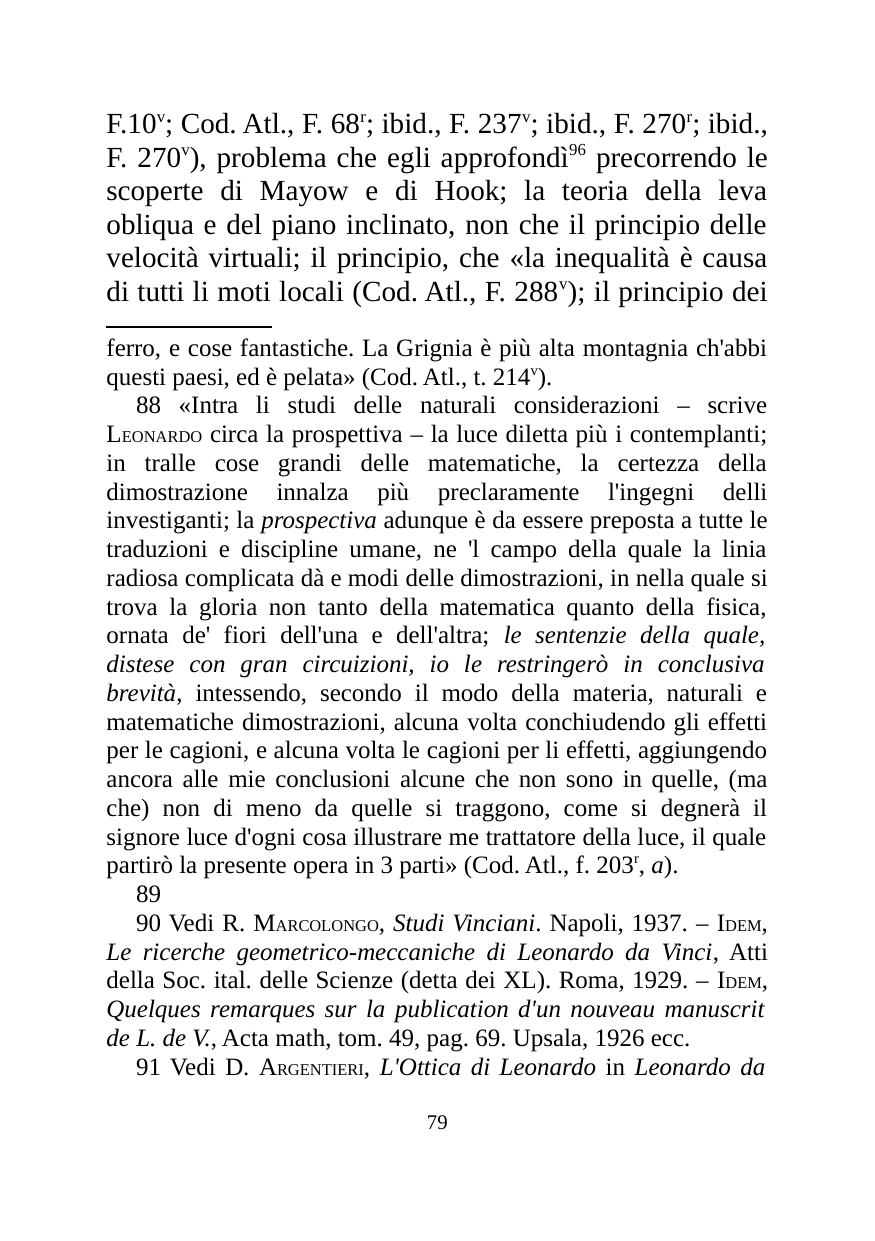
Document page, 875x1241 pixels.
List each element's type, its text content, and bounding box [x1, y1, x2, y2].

text Vedi R. Marcolongo, Studi Vinciani. Napoli, 1937. – Idem, Le ricerche geometrico-meccaniche di Leonardo da Vinci, Atti della Soc. ital. delle Scienze (detta dei XL). Roma, 1929. – Idem, Quelques remarques sur la publication d'un nouveau manuscrit de L. de V., Acta math, tom. 49, pag. 69. Upsala, 1926 ecc. [106, 908, 768, 1052]
text ferro, e cose fantastiche. La Grignia è più alta montagnia ch'abbi questi paesi, ed è pelata» (Cod. Atl., t. 214v). [106, 333, 768, 390]
text F.10v; Cod. Atl., F. 68r; ibid., F. 237v; ibid., F. 270r; ibid., F. 270v), problema che egli approfondì precorrendo le scoperte di Mayow e di Hook; la teoria della leva obliqua e del piano inclinato, non che il principio delle velocità virtuali; il principio, che «la inequalità è causa di tutti li moti locali (Cod. Atl., F. 288v); il principio dei [106, 106, 768, 307]
text Vedi D. Argentieri, L'Ottica di Leonardo in Leonardo da [106, 1052, 768, 1080]
text «Intra li studi delle naturali considerazioni – scrive Leonardo circa la prospettiva – la luce diletta più i contemplanti; in tralle cose grandi delle matematiche, la certezza della dimostrazione innalza più preclaramente l'ingegni delli investiganti; la prospectiva adunque è da essere preposta a tutte le traduzioni e discipline umane, ne 'l campo della quale la linia radiosa complicata dà e modi delle dimostrazioni, in nella quale si trova la gloria non tanto della matematica quanto della fisica, ornata de' fiori dell'una e dell'altra; le sentenzie della quale, distese con gran circuizioni, io le restringerò in conclusiva brevità, intessendo, secondo il modo della materia, naturali e matematiche dimostrazioni, alcuna volta conchiudendo gli effetti per le cagioni, e alcuna volta le cagioni per li effetti, aggiungendo ancora alle mie conclusioni alcune che non sono in quelle, (ma che) non di meno da quelle si traggono, come si degnerà il signore luce d'ogni cosa illustrare me trattatore della luce, il quale partirò la presente opera in 3 parti» (Cod. Atl., f. 203r, a). [106, 390, 768, 879]
